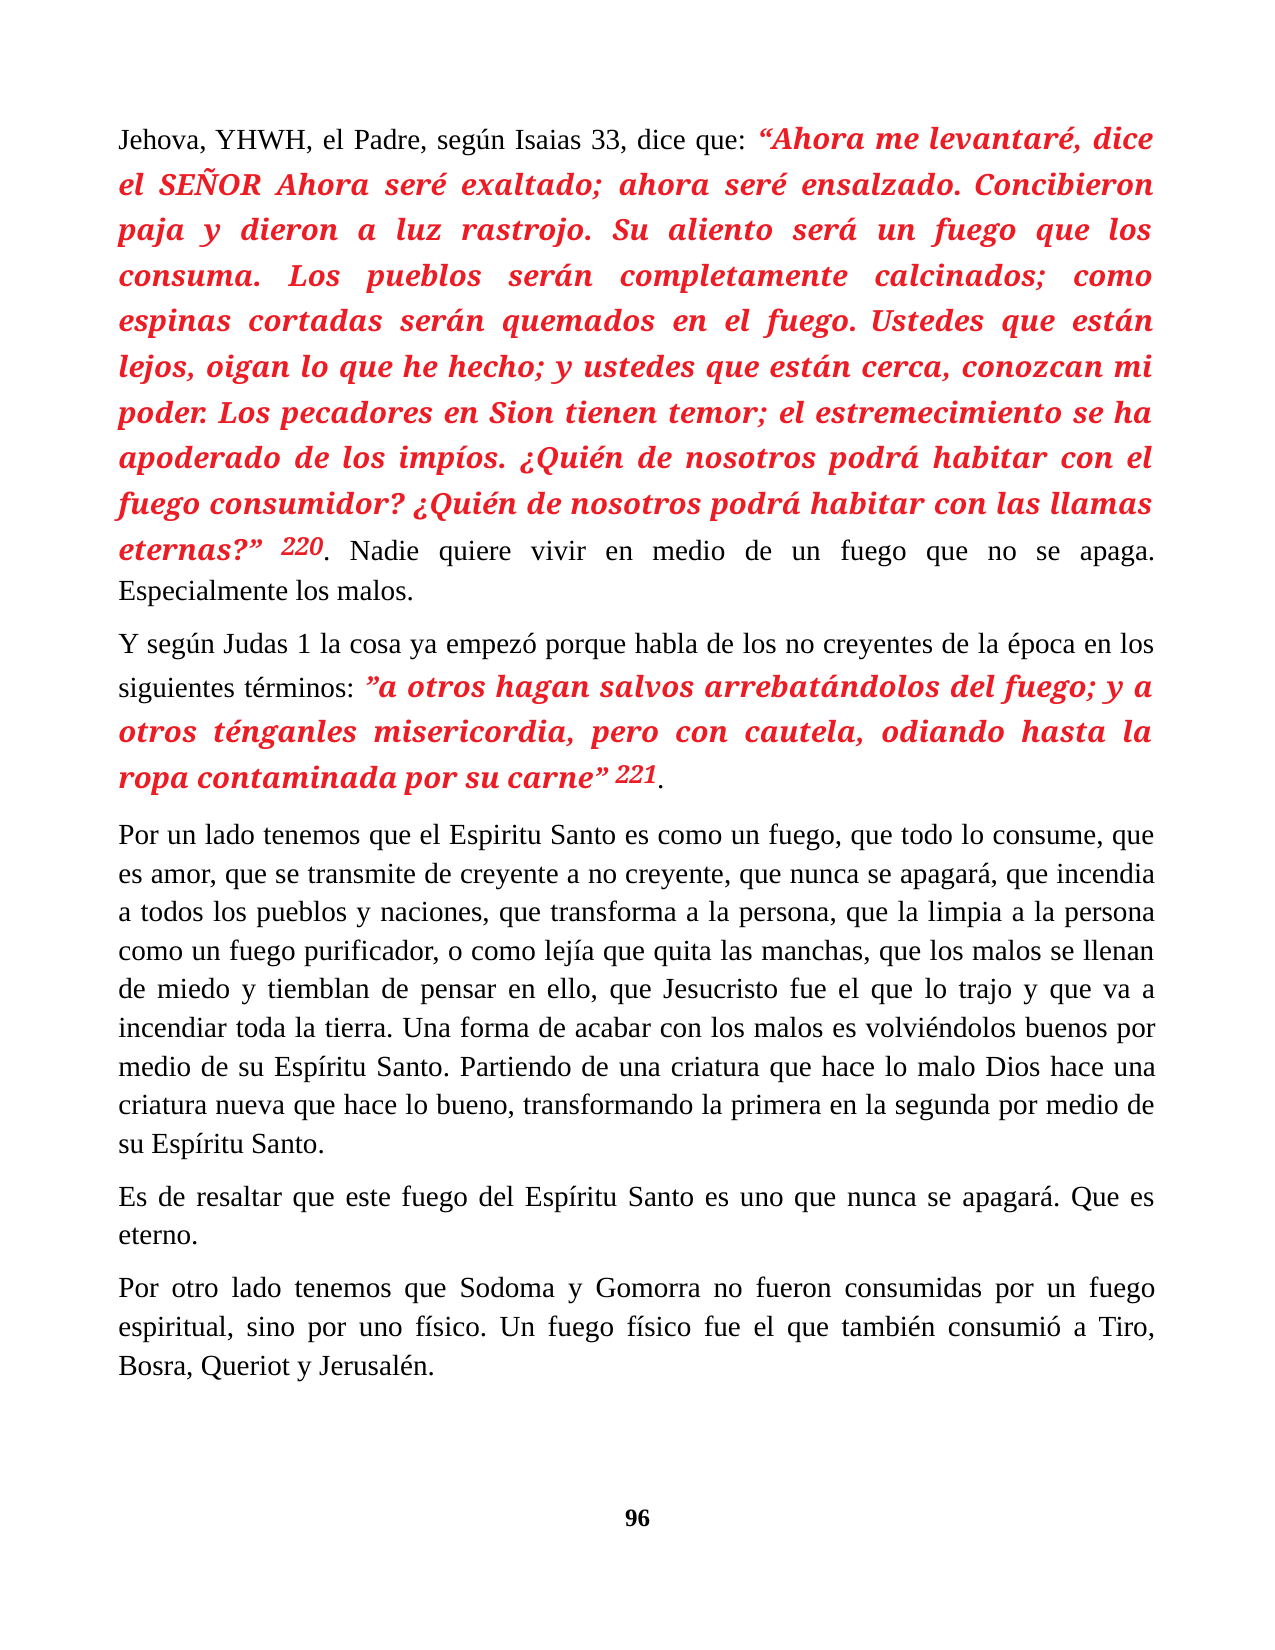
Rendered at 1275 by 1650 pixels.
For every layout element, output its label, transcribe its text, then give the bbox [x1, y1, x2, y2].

text Y según Judas 1 la cosa ya empezó porque habla de los no creyentes de la época en los siguientes términos: ”a otros hagan salvos arrebatándolos del fuego; y a otros ténganles misericordia, pero con cautela, odiando hasta la ropa contaminada por su carne” . [118, 627, 1157, 797]
text Por otro lado tenemos que Sodoma y Gomorra no fueron consumidas por un fuego espiritual, sino por uno físico. Un fuego físico fue el que también consumió a Tiro, Bosra, Queriot y Jerusalén. [118, 1271, 1157, 1381]
text Es de resaltar que este fuego del Espíritu Santo es uno que nunca se apagará. Que es eterno. [118, 1179, 1157, 1251]
text Por un lado tenemos que el Espiritu Santo es como un fuego, que todo lo consume, que es amor, que se transmite de creyente a no creyente, que nunca se apagará, que incendia a todos los pueblos y naciones, que transforma a la persona, que la limpia a la persona como un fuego purificador, o como lejía que quita las manchas, que los malos se llenan de miedo y tiemblan de pensar en ello, que Jesucristo fue el que lo trajo y que va a incendiar toda la tierra. Una forma de acabar con los malos es volviéndolos buenos por medio de su Espíritu Santo. Partiendo de una criatura que hace lo malo Dios hace una criatura nueva que hace lo bueno, transformando la primera en la segunda por medio de su Espíritu Santo. [118, 817, 1157, 1159]
text Jehova, YHWH, el Padre, según Isaias 33, dice que: “Ahora me levantaré, dice el SEÑOR Ahora seré exaltado; ahora seré ensalzado. Concibieron paja y dieron a luz rastrojo. Su aliento será un fuego que los consuma. Los pueblos serán completamente calcinados; como espinas cortadas serán quemados en el fuego. Ustedes que están lejos, oigan lo que he hecho; y ustedes que están cerca, conozcan mi poder. Los pecadores en Sion tienen temor; el estremecimiento se ha apoderado de los impíos. ¿Quién de nosotros podrá habitar con el fuego consumidor? ¿Quién de nosotros podrá habitar con las llamas eternas?” . Nadie quiere vivir en medio de un fuego que no se apaga. Especialmente los malos. [118, 118, 1157, 607]
